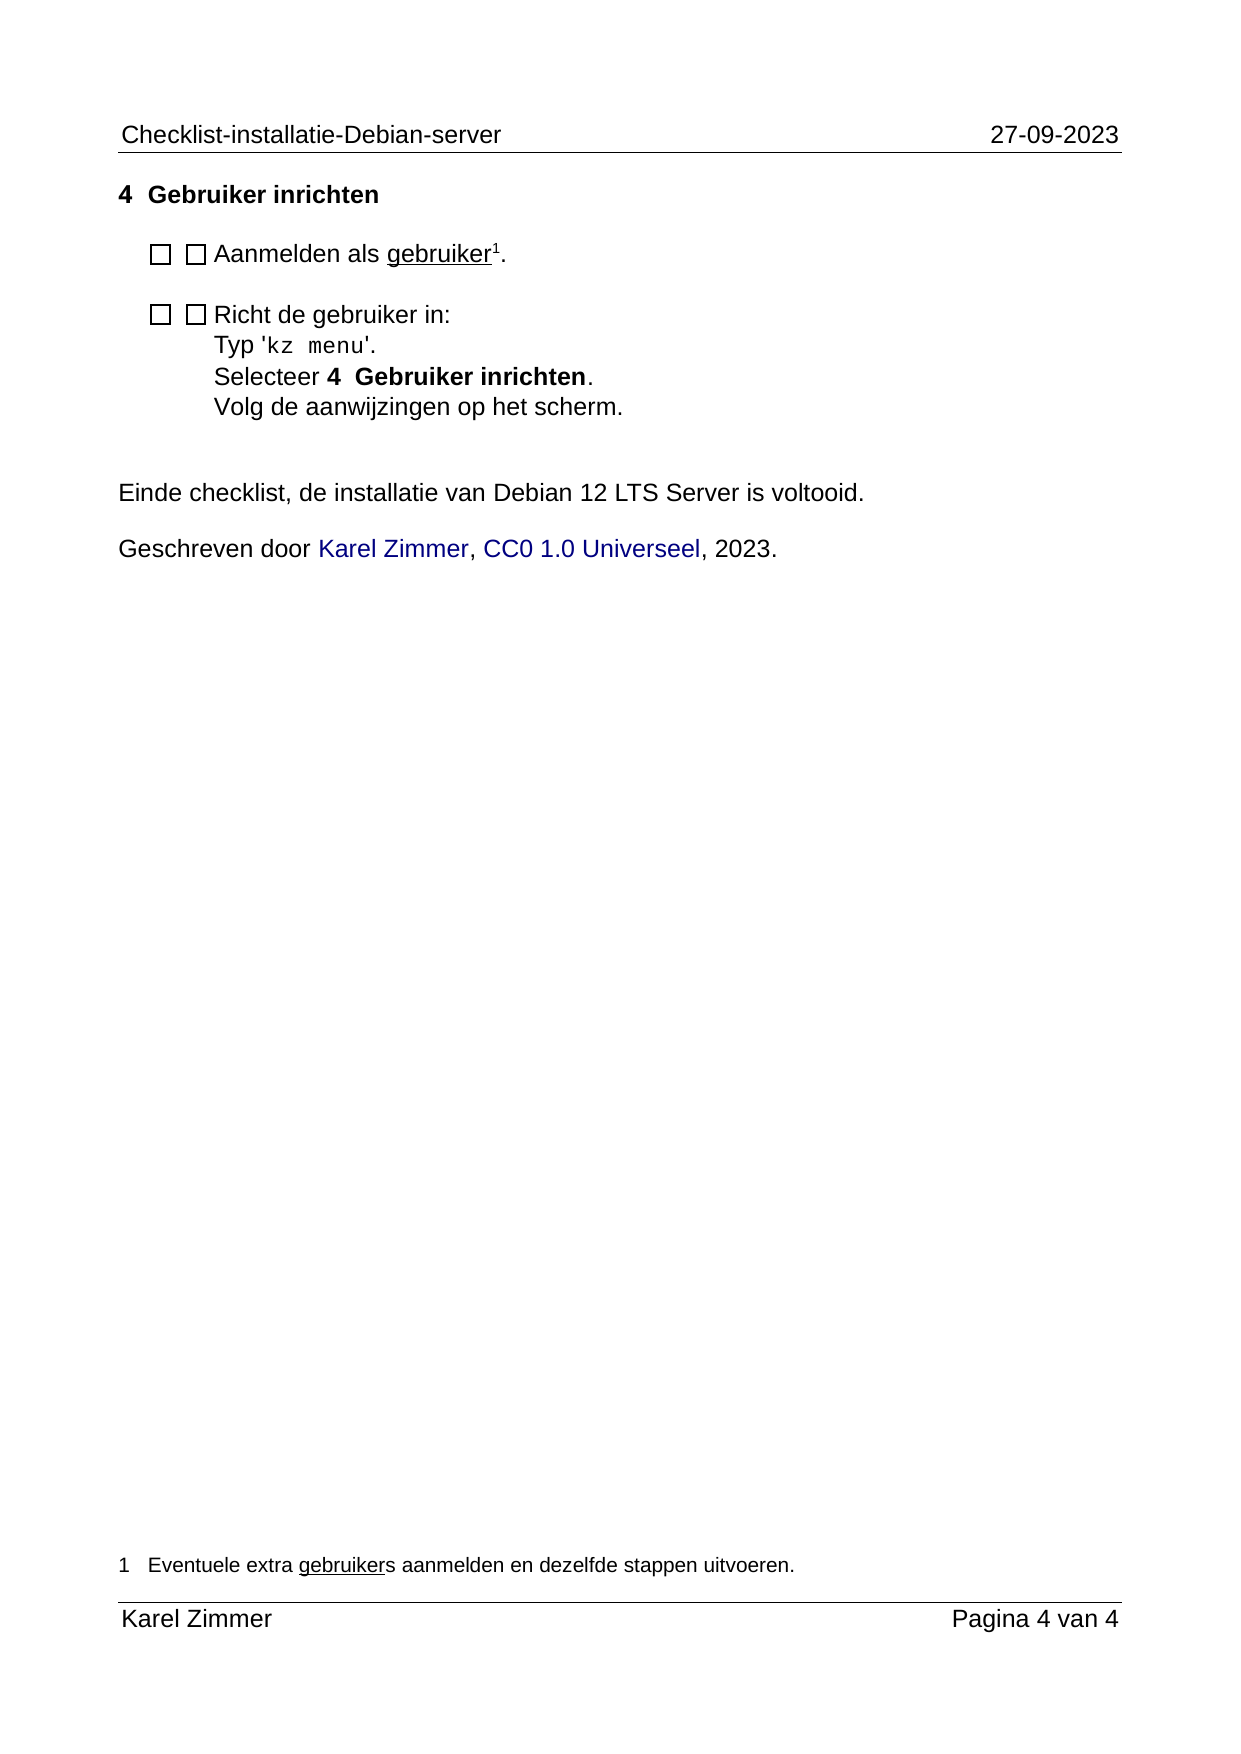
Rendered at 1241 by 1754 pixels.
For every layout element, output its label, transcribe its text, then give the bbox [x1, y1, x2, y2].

table_cell [142, 392, 177, 422]
table_cell Selecteer 4 Gebruiker inrichten. [213, 362, 1122, 392]
table_cell [118, 392, 142, 422]
table_cell Typ 'kz menu'. [213, 330, 1122, 362]
table_header Aanmelden als gebruiker. [213, 239, 1122, 269]
table_header [177, 239, 213, 269]
table_header [142, 239, 177, 269]
table_cell [142, 362, 177, 392]
table_header [118, 239, 142, 269]
table_cell [118, 362, 142, 392]
table_cell [118, 269, 142, 300]
table_cell [118, 330, 142, 362]
table_cell [118, 300, 142, 330]
table_cell [177, 392, 213, 422]
text Einde checklist, de installatie van Debian 12 LTS Server is voltooid. [118, 478, 1122, 507]
list Gebruiker inrichten [118, 177, 1122, 211]
table_cell [177, 362, 213, 392]
table_cell [177, 300, 213, 330]
table_cell [177, 269, 213, 300]
table_cell Richt de gebruiker in: [213, 300, 1122, 330]
table_cell Volg de aanwijzingen op het scherm. [213, 392, 1122, 422]
table_cell [213, 269, 1122, 300]
table_cell [177, 330, 213, 362]
text Geschreven door Karel Zimmer, CC0 1.0 Universeel, 2023. [118, 534, 1122, 563]
table_cell [142, 330, 177, 362]
table_cell [142, 300, 177, 330]
table_cell [142, 269, 177, 300]
